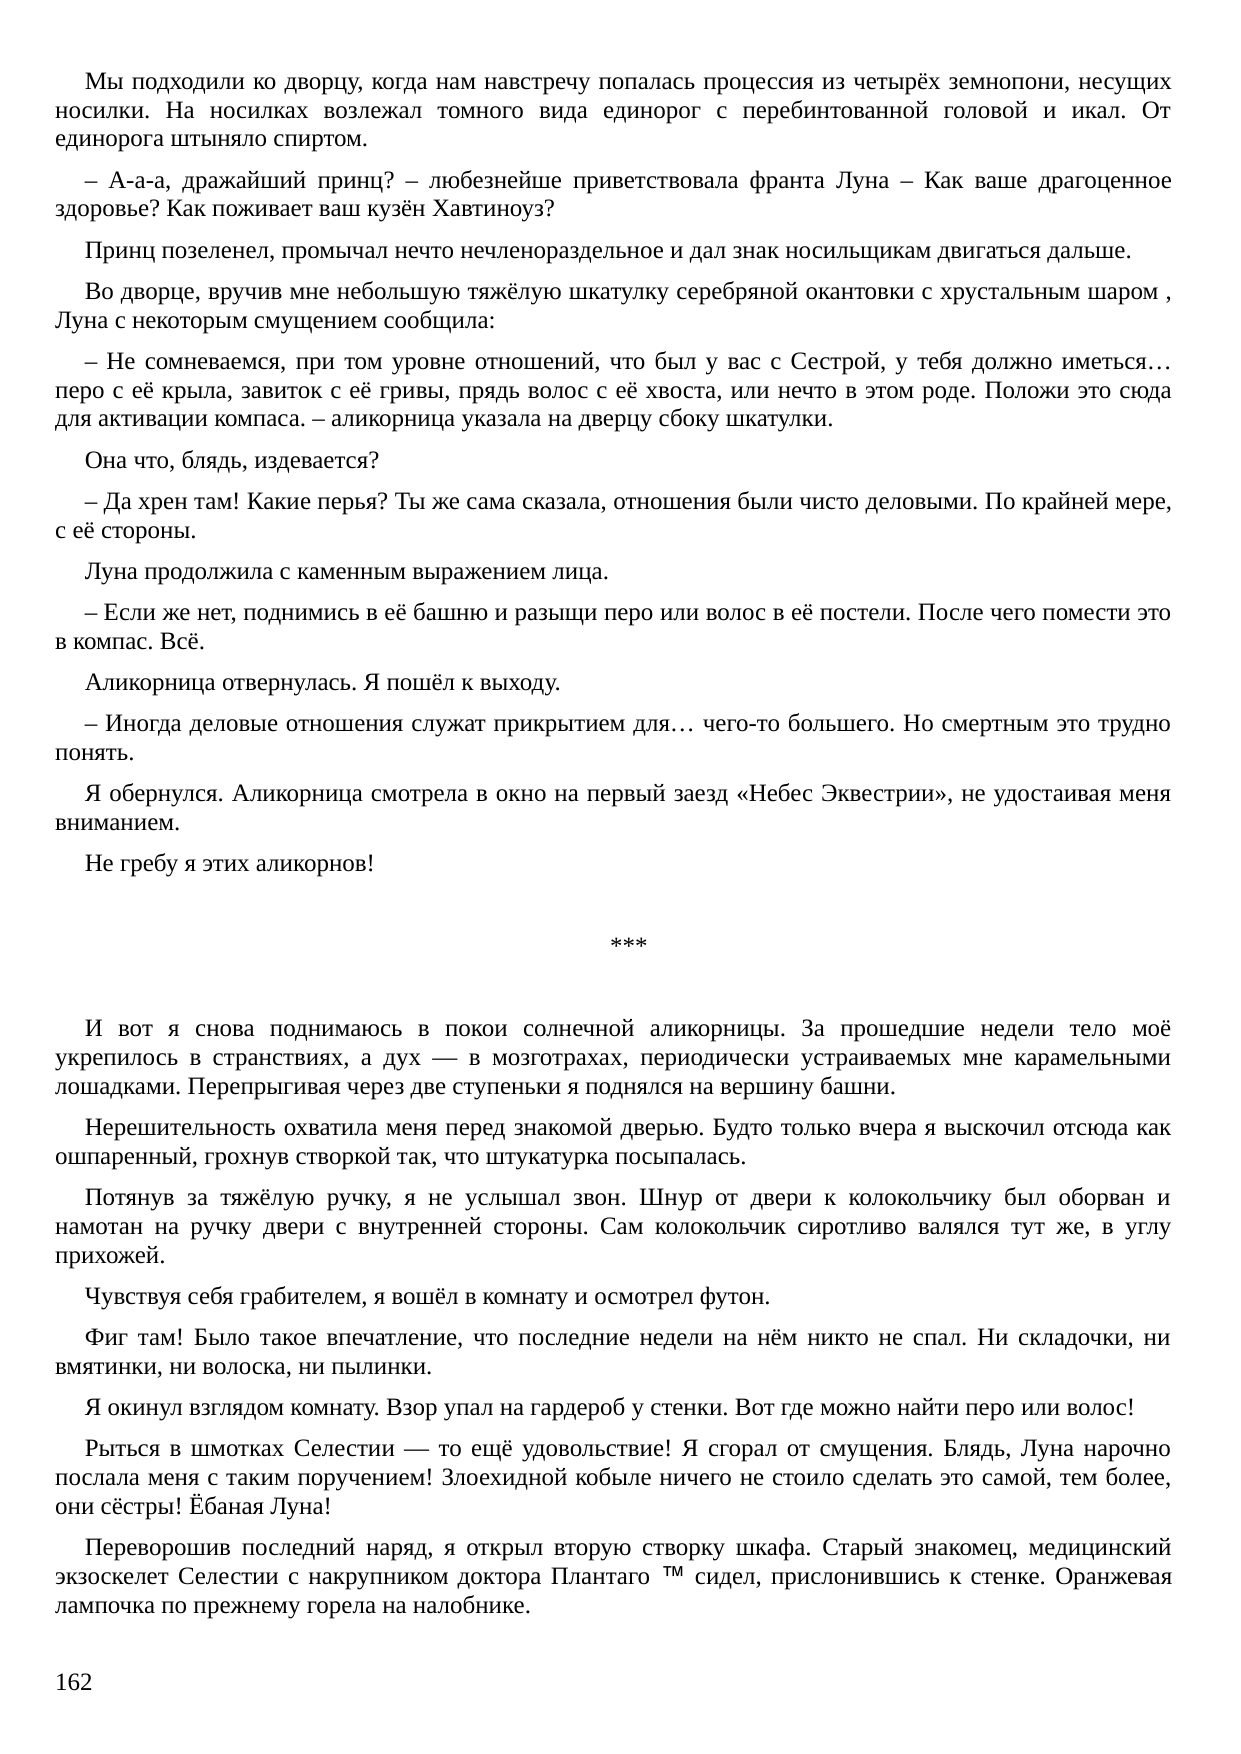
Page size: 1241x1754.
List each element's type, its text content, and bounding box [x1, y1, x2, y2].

text – Да хрен там! Какие перья? Ты же сама сказала, отношения были чисто деловыми. По крайней мере, с её стороны. [55, 486, 1173, 543]
text Переворошив последний наряд, я открыл вторую створку шкафа. Старый знакомец, медицинский экзоскелет Селестии с накрупником доктора Плантаго  сидел, прислонившись к стенке. Оранжевая лампочка по прежнему горела на налобнике. [55, 1532, 1173, 1618]
text Мы подходили ко дворцу, когда нам навстречу попалась процессия из четырёх земнопони, несущих носилки. На носилках возлежал томного вида единорог с перебинтованной головой и икал. От единорога штыняло спиртом. [55, 66, 1173, 152]
text Чувствуя себя грабителем, я вошёл в комнату и осмотрел футон. [55, 1281, 1173, 1310]
text Нерешительность охватила меня перед знакомой дверью. Будто только вчера я выскочил отсюда как ошпаренный, грохнув створкой так, что штукатурка посыпалась. [55, 1112, 1173, 1170]
text Во дворце, вручив мне небольшую тяжёлую шкатулку серебряной окантовки с хрустальным шаром , Луна с некоторым смущением сообщила: [55, 276, 1173, 333]
text Аликорница отвернулась. Я пошёл к выходу. [55, 667, 1173, 696]
text Фиг там! Было такое впечатление, что последние недели на нём никто не спал. Ни складочки, ни вмятинки, ни волоска, ни пылинки. [55, 1322, 1173, 1380]
text И вот я снова поднимаюсь в покои солнечной аликорницы. За прошедшие недели тело моё укрепилось в странствиях, а дух — в мозготрахах, периодически устраиваемых мне карамельными лошадками. Перепрыгивая через две ступеньки я поднялся на вершину башни. [55, 1013, 1173, 1100]
text Луна продолжила с каменным выражением лица. [55, 556, 1173, 585]
text *** [55, 931, 1173, 960]
text Потянув за тяжёлую ручку, я не услышал звон. Шнур от двери к колокольчику был оборван и намотан на ручку двери с внутренней стороны. Сам колокольчик сиротливо валялся тут же, в углу прихожей. [55, 1182, 1173, 1268]
text – Иногда деловые отношения служат прикрытием для… чего-то большего. Но смертным это трудно понять. [55, 708, 1173, 766]
text Она что, блядь, издевается? [55, 445, 1173, 473]
text – А-а-а, дражайший принц? – любезнейше приветствовала франта Луна – Как ваше драгоценное здоровье? Как поживает ваш кузён Хавтиноуз? [55, 165, 1173, 222]
text Не гребу я этих аликорнов! [55, 848, 1173, 877]
text – Если же нет, поднимись в её башню и разыщи перо или волос в её постели. После чего помести это в компас. Всё. [55, 597, 1173, 655]
text Я обернулся. Аликорница смотрела в окно на первый заезд «Небес Эквестрии», не удостаивая меня вниманием. [55, 778, 1173, 836]
text – Не сомневаемся, при том уровне отношений, что был у вас с Сестрой, у тебя должно иметься… перо с её крыла, завиток с её гривы, прядь волос с её хвоста, или нечто в этом роде. Положи это сюда для активации компаса. – аликорница указала на дверцу сбоку шкатулки. [55, 346, 1173, 432]
text Я окинул взглядом комнату. Взор упал на гардероб у стенки. Вот где можно найти перо или волос! [55, 1392, 1173, 1421]
text Рыться в шмотках Селестии — то ещё удовольствие! Я сгорал от смущения. Блядь, Луна нарочно послала меня с таким поручением! Злоехидной кобыле ничего не стоило сделать это самой, тем более, они сёстры! Ёбаная Луна! [55, 1433, 1173, 1520]
text Принц позеленел, промычал нечто нечленораздельное и дал знак носильщикам двигаться дальше. [55, 235, 1173, 263]
